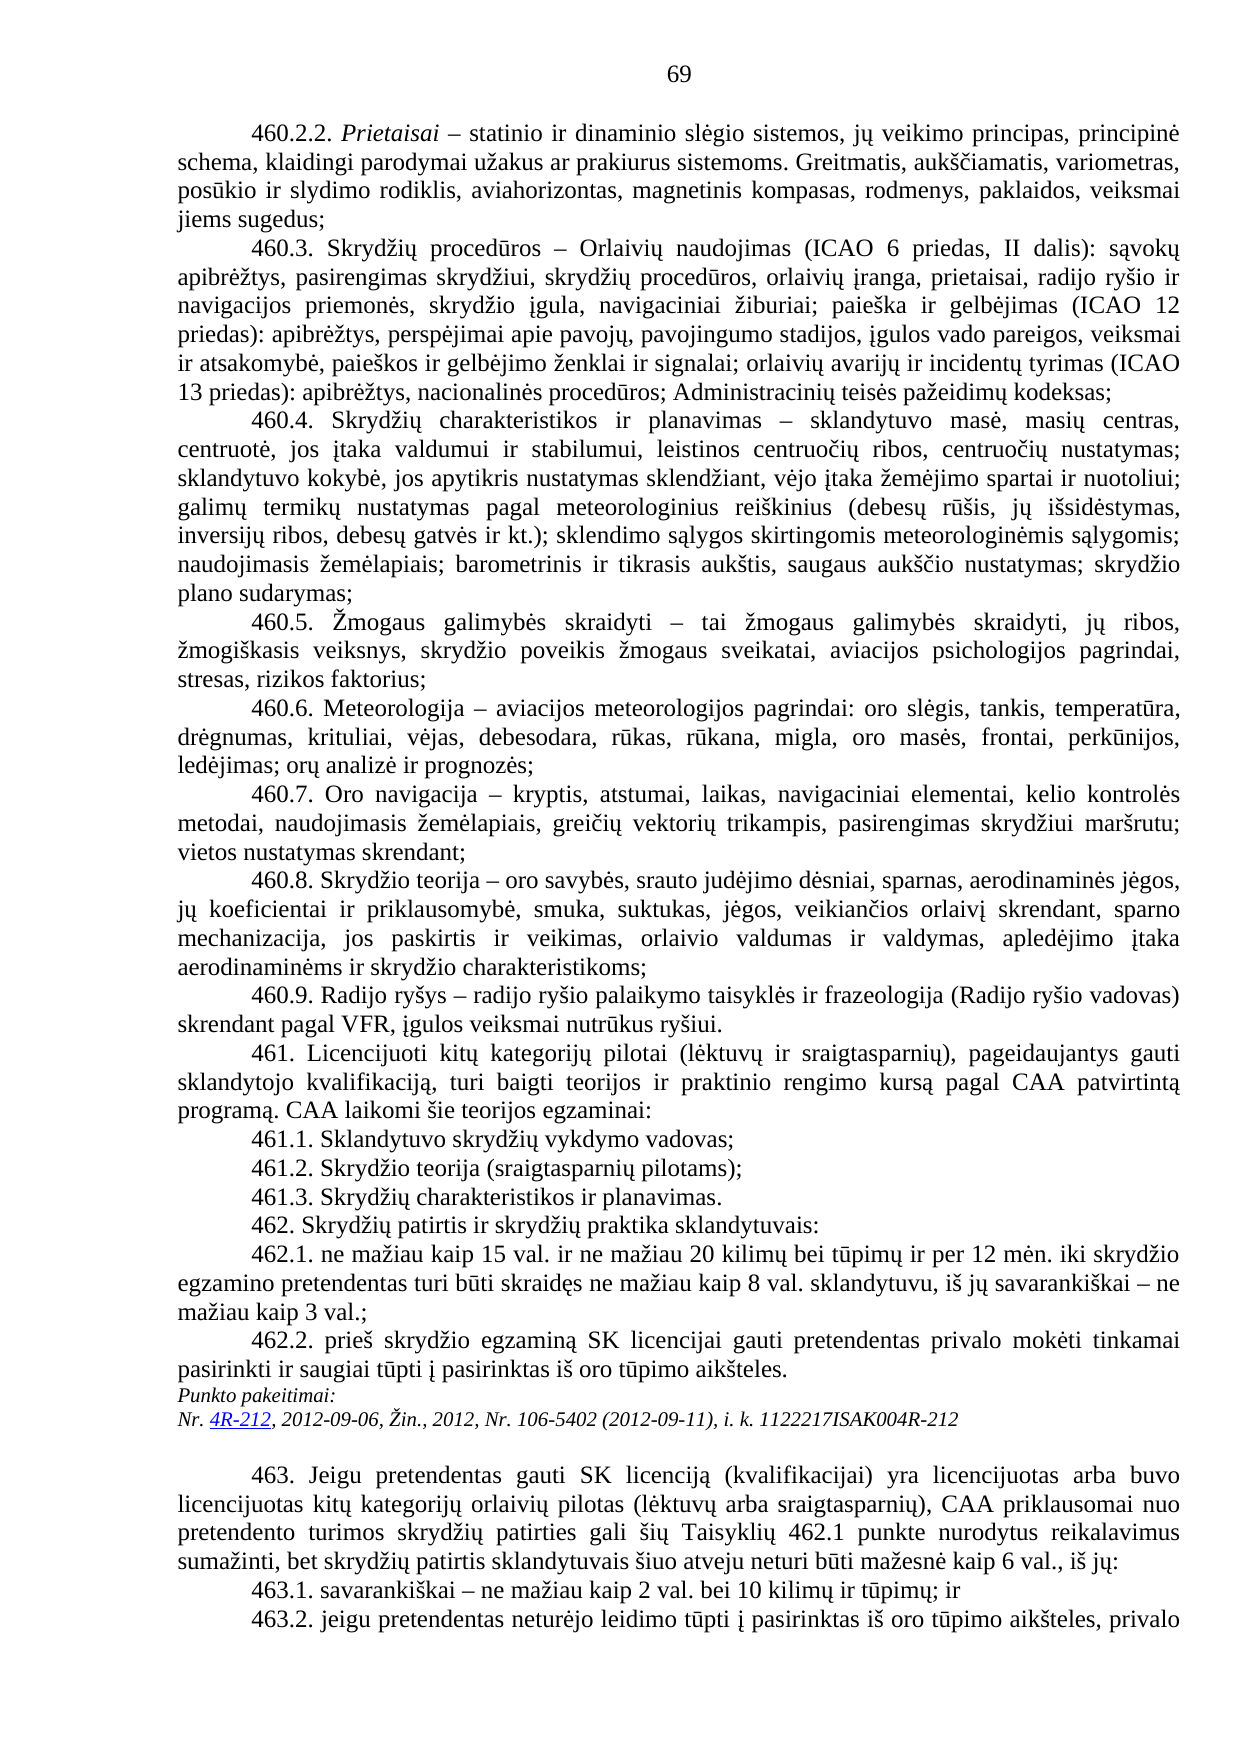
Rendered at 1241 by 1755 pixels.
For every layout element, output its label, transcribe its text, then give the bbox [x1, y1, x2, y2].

text 462. Skrydžių patirtis ir skrydžių praktika sklandytuvais: [177, 1211, 1181, 1239]
text 460.3. Skrydžių procedūros – Orlaivių naudojimas (ICAO 6 priedas, II dalis): sąvokų apibrėžtys, pasirengimas skrydžiui, skrydžių procedūros, orlaivių įranga, prietaisai, radijo ryšio ir navigacijos priemonės, skrydžio įgula, navigaciniai žiburiai; paieška ir gelbėjimas (ICAO 12 priedas): apibrėžtys, perspėjimai apie pavojų, pavojingumo stadijos, įgulos vado pareigos, veiksmai ir atsakomybė, paieškos ir gelbėjimo ženklai ir signalai; orlaivių avarijų ir incidentų tyrimas (ICAO 13 priedas): apibrėžtys, nacionalinės procedūros; Administracinių teisės pažeidimų kodeksas; [177, 233, 1181, 406]
text 461.3. Skrydžių charakteristikos ir planavimas. [177, 1182, 1181, 1211]
text 461.2. Skrydžio teorija (sraigtasparnių pilotams); [177, 1153, 1181, 1182]
text 460.5. Žmogaus galimybės skraidyti – tai žmogaus galimybės skraidyti, jų ribos, žmogiškasis veiksnys, skrydžio poveikis žmogaus sveikatai, aviacijos psichologijos pagrindai, stresas, rizikos faktorius; [177, 607, 1181, 693]
text Nr. 4R-212, 2012-09-06, Žin., 2012, Nr. 106-5402 (2012-09-11), i. k. 1122217ISAK004R-212 [177, 1407, 1181, 1431]
text 461. Licencijuoti kitų kategorijų pilotai (lėktuvų ir sraigtasparnių), pageidaujantys gauti sklandytojo kvalifikaciją, turi baigti teorijos ir praktinio rengimo kursą pagal CAA patvirtintą programą. CAA laikomi šie teorijos egzaminai: [177, 1038, 1181, 1124]
text 461.1. Sklandytuvo skrydžių vykdymo vadovas; [177, 1124, 1181, 1153]
text 460.9. Radijo ryšys – radijo ryšio palaikymo taisyklės ir frazeologija (Radijo ryšio vadovas) skrendant pagal VFR, įgulos veiksmai nutrūkus ryšiui. [177, 981, 1181, 1038]
text Punkto pakeitimai: [177, 1383, 1181, 1407]
text 460.8. Skrydžio teorija – oro savybės, srauto judėjimo dėsniai, sparnas, aerodinaminės jėgos, jų koeficientai ir priklausomybė, smuka, suktukas, jėgos, veikiančios orlaivį skrendant, sparno mechanizacija, jos paskirtis ir veikimas, orlaivio valdumas ir valdymas, apledėjimo įtaka aerodinaminėms ir skrydžio charakteristikoms; [177, 866, 1181, 981]
text 463.2. jeigu pretendentas neturėjo leidimo tūpti į pasirinktas iš oro tūpimo aikšteles, privalo [177, 1604, 1181, 1632]
text 460.4. Skrydžių charakteristikos ir planavimas – sklandytuvo masė, masių centras, centruotė, jos įtaka valdumui ir stabilumui, leistinos centruočių ribos, centruočių nustatymas; sklandytuvo kokybė, jos apytikris nustatymas sklendžiant, vėjo įtaka žemėjimo spartai ir nuotoliui; galimų termikų nustatymas pagal meteorologinius reiškinius (debesų rūšis, jų išsidėstymas, inversijų ribos, debesų gatvės ir kt.); sklendimo sąlygos skirtingomis meteorologinėmis sąlygomis; naudojimasis žemėlapiais; barometrinis ir tikrasis aukštis, saugaus aukščio nustatymas; skrydžio plano sudarymas; [177, 406, 1181, 607]
text 462.2. prieš skrydžio egzaminą SK licencijai gauti pretendentas privalo mokėti tinkamai pasirinkti ir saugiai tūpti į pasirinktas iš oro tūpimo aikšteles. [177, 1326, 1181, 1383]
text 463.1. savarankiškai – ne mažiau kaip 2 val. bei 10 kilimų ir tūpimų; ir [177, 1575, 1181, 1604]
text 462.1. ne mažiau kaip 15 val. ir ne mažiau 20 kilimų bei tūpimų ir per 12 mėn. iki skrydžio egzamino pretendentas turi būti skraidęs ne mažiau kaip 8 val. sklandytuvu, iš jų savarankiškai – ne mažiau kaip 3 val.; [177, 1239, 1181, 1326]
text 463. Jeigu pretendentas gauti SK licenciją (kvalifikacijai) yra licencijuotas arba buvo licencijuotas kitų kategorijų orlaivių pilotas (lėktuvų arba sraigtasparnių), CAA priklausomai nuo pretendento turimos skrydžių patirties gali šių Taisyklių 462.1 punkte nurodytus reikalavimus sumažinti, bet skrydžių patirtis sklandytuvais šiuo atveju neturi būti mažesnė kaip 6 val., iš jų: [177, 1460, 1181, 1575]
text 460.6. Meteorologija – aviacijos meteorologijos pagrindai: oro slėgis, tankis, temperatūra, drėgnumas, krituliai, vėjas, debesodara, rūkas, rūkana, migla, oro masės, frontai, perkūnijos, ledėjimas; orų analizė ir prognozės; [177, 693, 1181, 779]
text 460.2.2. Prietaisai – statinio ir dinaminio slėgio sistemos, jų veikimo principas, principinė schema, klaidingi parodymai užakus ar prakiurus sistemoms. Greitmatis, aukščiamatis, variometras, posūkio ir slydimo rodiklis, aviahorizontas, magnetinis kompasas, rodmenys, paklaidos, veiksmai jiems sugedus; [177, 118, 1181, 233]
text 460.7. Oro navigacija – kryptis, atstumai, laikas, navigaciniai elementai, kelio kontrolės metodai, naudojimasis žemėlapiais, greičių vektorių trikampis, pasirengimas skrydžiui maršrutu; vietos nustatymas skrendant; [177, 779, 1181, 866]
